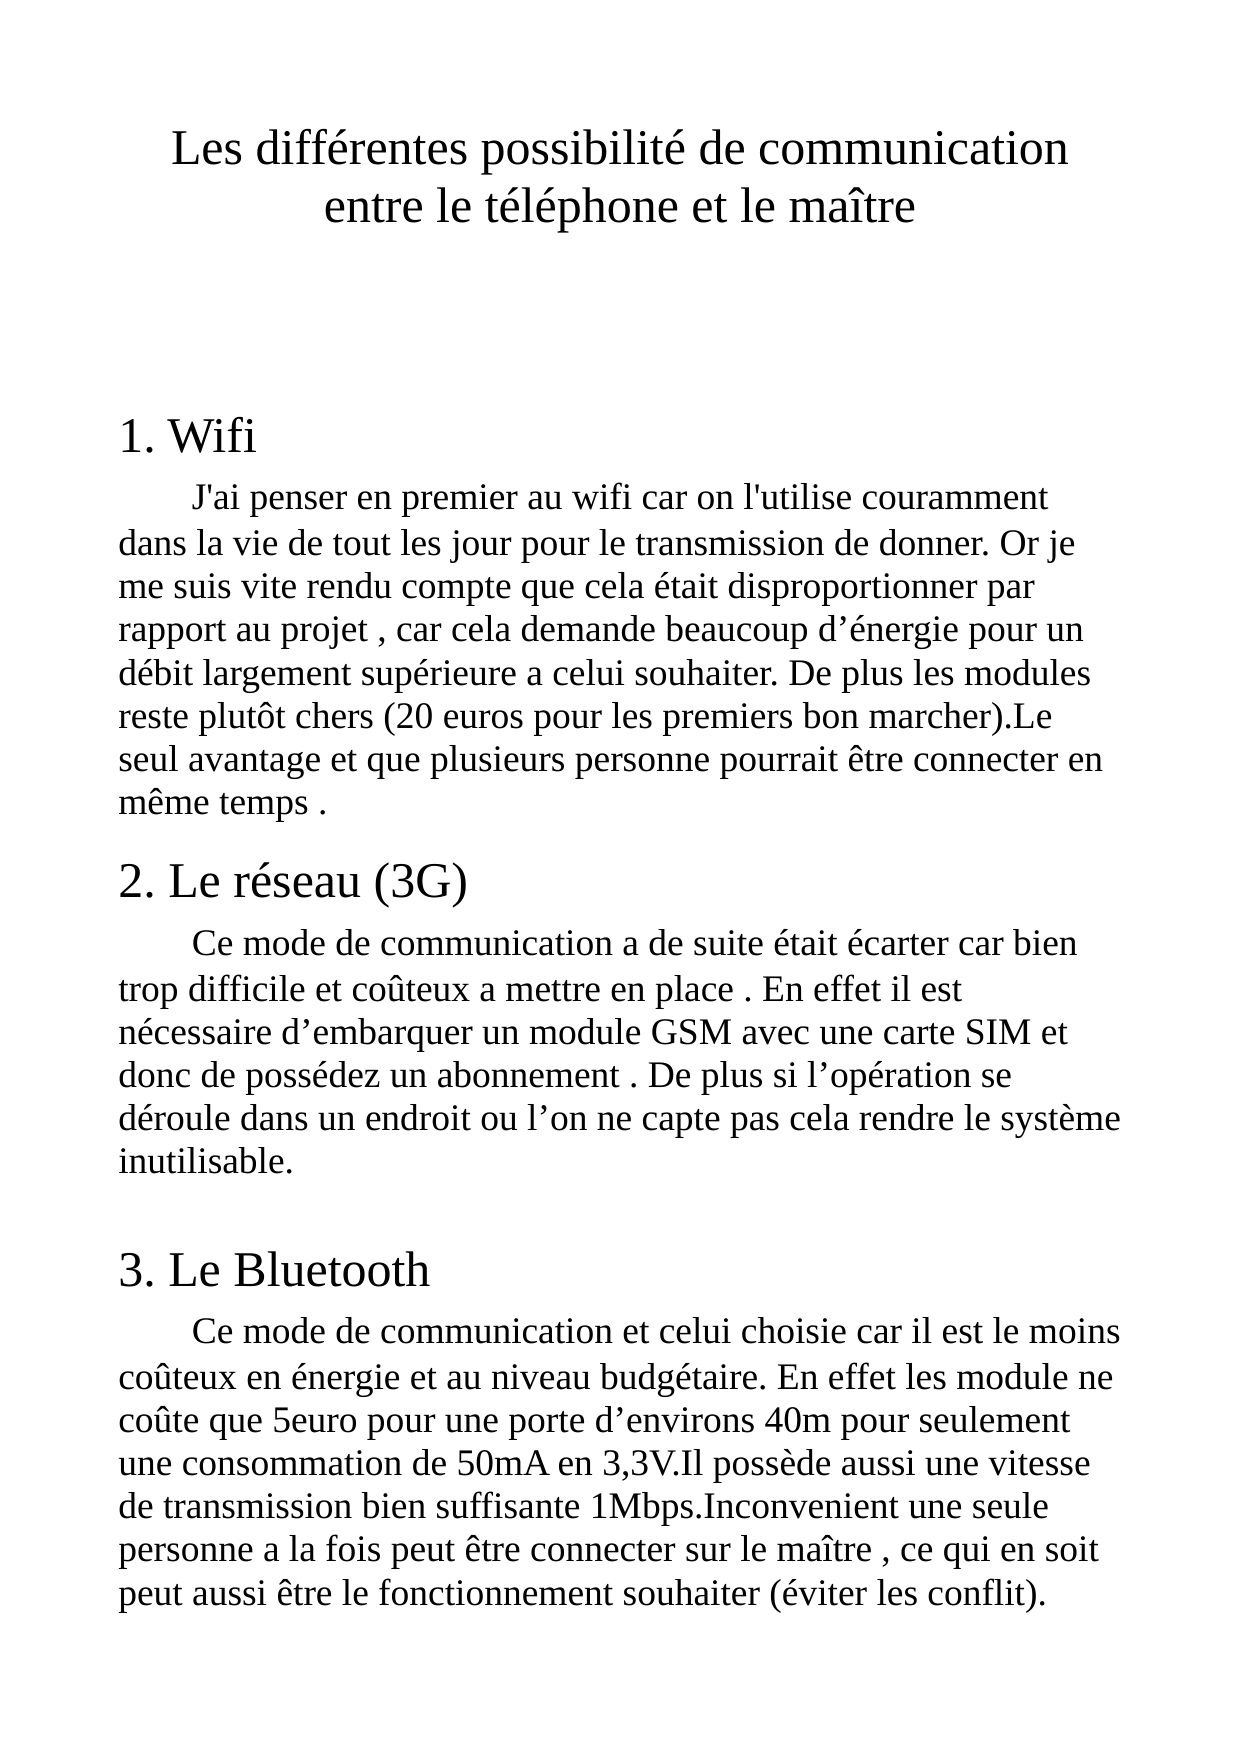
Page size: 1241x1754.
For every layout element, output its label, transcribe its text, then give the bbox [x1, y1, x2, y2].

text Les différentes possibilité de communication entre le téléphone et le maître [118, 118, 1122, 233]
text 1. Wifi [118, 406, 1122, 463]
text Ce mode de communication a de suite était écarter car bien trop difficile et coûteux a mettre en place . En effet il est nécessaire d’embarquer un module GSM avec une carte SIM et donc de possédez un abonnement . De plus si l’opération se déroule dans un endroit ou l’on ne capte pas cela rendre le système inutilisable. [118, 909, 1122, 1182]
text 3. Le Bluetooth [118, 1239, 1122, 1297]
text 2. Le réseau (3G) [118, 851, 1122, 909]
text J'ai penser en premier au wifi car on l'utilise couramment dans la vie de tout les jour pour le transmission de donner. Or je me suis vite rendu compte que cela était disproportionner par rapport au projet , car cela demande beaucoup d’énergie pour un débit largement supérieure a celui souhaiter. De plus les modules reste plutôt chers (20 euros pour les premiers bon marcher).Le seul avantage et que plusieurs personne pourrait être connecter en même temps . [118, 463, 1122, 822]
text Ce mode de communication et celui choisie car il est le moins coûteux en énergie et au niveau budgétaire. En effet les module ne coûte que 5euro pour une porte d’environs 40m pour seulement une consommation de 50mA en 3,3V.Il possède aussi une vitesse de transmission bien suffisante 1Mbps.Inconvenient une seule personne a la fois peut être connecter sur le maître , ce qui en soit peut aussi être le fonctionnement souhaiter (éviter les conflit). [118, 1297, 1122, 1613]
